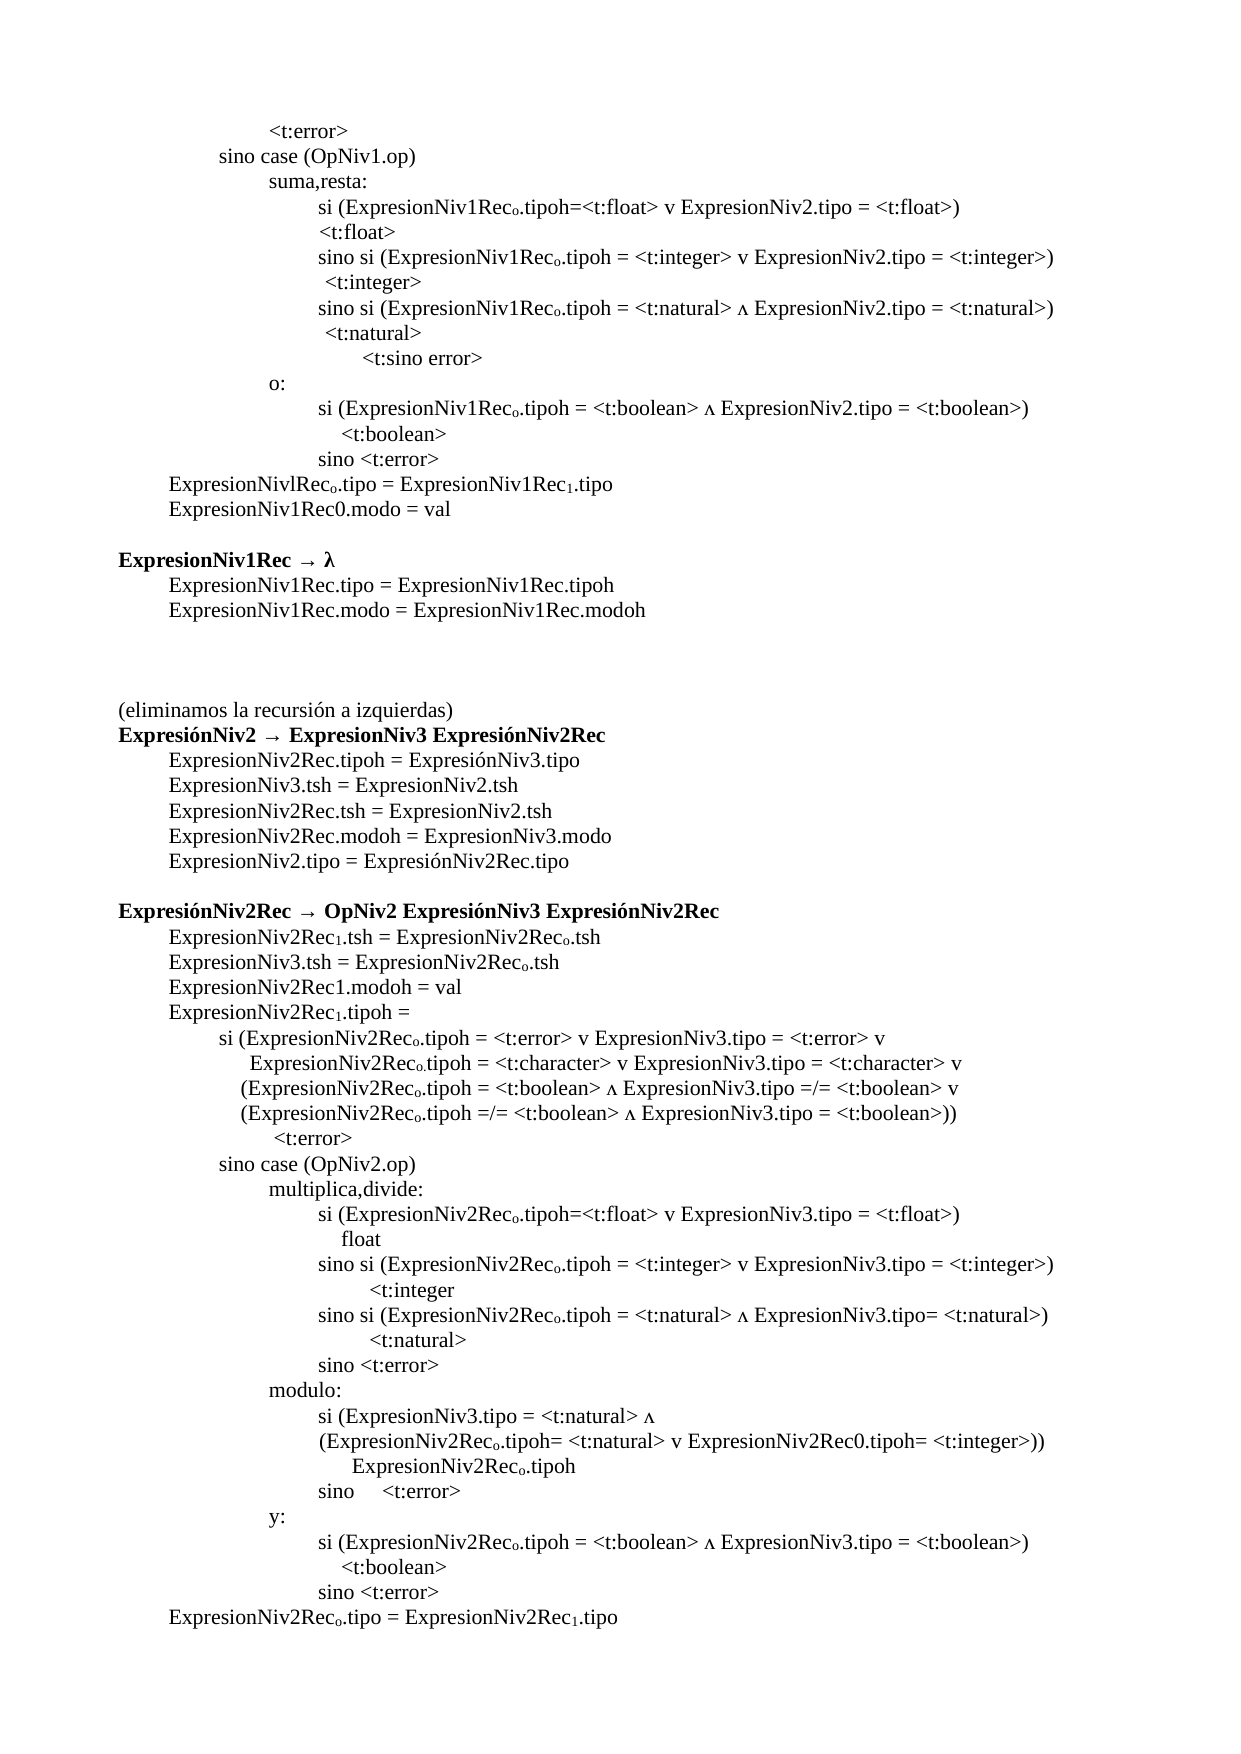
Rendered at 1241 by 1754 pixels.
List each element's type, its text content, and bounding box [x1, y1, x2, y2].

text sino <t:error> [118, 1579, 1122, 1604]
text si (ExpresionNiv2Reco.tipoh = <t:boolean> ᴧ ExpresionNiv3.tipo = <t:boolean>) [118, 1529, 1122, 1554]
text ExpresionNiv1Rec.modo = ExpresionNiv1Rec.modoh [118, 597, 1122, 622]
text ExpresionNiv2Rec1.modoh = val [118, 974, 1122, 999]
text ExpresionNiv2Reco.tipoh = <t:character> v ExpresionNiv3.tipo = <t:character> v [118, 1050, 1122, 1075]
text ExpresionNiv3.tsh = ExpresionNiv2.tsh [118, 772, 1122, 798]
text ExpresionNiv2Reco.tipoh [118, 1453, 1122, 1478]
text ExpresiónNiv2Rec → OpNiv2 ExpresiónNiv3 ExpresiónNiv2Rec [118, 898, 1122, 924]
text ExpresiónNiv2 → ExpresionNiv3 ExpresiónNiv2Rec [118, 722, 1122, 747]
text ExpresionNivlReco.tipo = ExpresionNiv1Rec1.tipo [118, 471, 1122, 496]
text ExpresionNiv2Rec1.tsh = ExpresionNiv2Reco.tsh [118, 924, 1122, 949]
text <t:error> [118, 118, 1122, 143]
text sino si (ExpresionNiv2Reco.tipoh = <t:natural> ᴧ ExpresionNiv3.tipo= <t:natural>) [118, 1302, 1122, 1327]
text si (ExpresionNiv1Reco.tipoh=<t:float> v ExpresionNiv2.tipo = <t:float>) [118, 194, 1122, 219]
text sino <t:error> [118, 446, 1122, 471]
text ExpresionNiv2Rec.modoh = ExpresionNiv3.modo [118, 823, 1122, 848]
text si (ExpresionNiv2Reco.tipoh = <t:error> v ExpresionNiv3.tipo = <t:error> v [118, 1024, 1122, 1050]
text ExpresionNiv2Rec.tsh = ExpresionNiv2.tsh [118, 798, 1122, 823]
text y: [118, 1503, 1122, 1529]
text <t:natural> [118, 320, 1122, 345]
text ExpresionNiv2.tipo = ExpresiónNiv2Rec.tipo [118, 848, 1122, 873]
text (ExpresionNiv2Reco.tipoh= <t:natural> v ExpresionNiv2Rec0.tipoh= <t:integer>)) [118, 1428, 1122, 1453]
text sino <t:error> [118, 1352, 1122, 1377]
text ExpresionNiv3.tsh = ExpresionNiv2Reco.tsh [118, 949, 1122, 974]
text si (ExpresionNiv2Reco.tipoh=<t:float> v ExpresionNiv3.tipo = <t:float>) [118, 1201, 1122, 1226]
text (ExpresionNiv2Reco.tipoh =/= <t:boolean> ᴧ ExpresionNiv3.tipo = <t:boolean>)) [118, 1100, 1122, 1125]
text <t:error> [118, 1125, 1122, 1151]
text ExpresionNiv1Rec → λ [118, 547, 1122, 572]
text ExpresionNiv2Reco.tipo = ExpresionNiv2Rec1.tipo [118, 1604, 1122, 1629]
text (eliminamos la recursión a izquierdas) [118, 697, 1122, 722]
text sino si (ExpresionNiv1Reco.tipoh = <t:natural> ᴧ ExpresionNiv2.tipo = <t:natural>) [118, 294, 1122, 320]
text ExpresionNiv1Rec.tipo = ExpresionNiv1Rec.tipoh [118, 572, 1122, 597]
text ExpresionNiv2Rec.tipoh = ExpresiónNiv3.tipo [118, 747, 1122, 772]
text multiplica,divide: [118, 1176, 1122, 1201]
text modulo: [118, 1377, 1122, 1403]
text <t:sino error> [118, 345, 1122, 370]
text sino si (ExpresionNiv2Reco.tipoh = <t:integer> v ExpresionNiv3.tipo = <t:integer>) [118, 1251, 1122, 1277]
text <t:boolean> [118, 421, 1122, 446]
text ExpresionNiv1Rec0.modo = val [118, 496, 1122, 521]
text <t:natural> [118, 1327, 1122, 1352]
text o: [118, 370, 1122, 395]
text <t:integer> [118, 269, 1122, 294]
text sino si (ExpresionNiv1Reco.tipoh = <t:integer> v ExpresionNiv2.tipo = <t:integer>) [118, 244, 1122, 269]
text float [118, 1226, 1122, 1251]
text sino <t:error> [118, 1478, 1122, 1503]
text <t:float> [118, 219, 1122, 244]
text <t:boolean> [118, 1554, 1122, 1579]
text sino case (OpNiv1.op) [118, 143, 1122, 168]
text sino case (OpNiv2.op) [118, 1151, 1122, 1176]
text (ExpresionNiv2Reco.tipoh = <t:boolean> ᴧ ExpresionNiv3.tipo =/= <t:boolean> v [118, 1075, 1122, 1100]
text ExpresionNiv2Rec1.tipoh = [118, 999, 1122, 1024]
text si (ExpresionNiv1Reco.tipoh = <t:boolean> ᴧ ExpresionNiv2.tipo = <t:boolean>) [118, 395, 1122, 421]
text <t:integer [118, 1277, 1122, 1302]
text si (ExpresionNiv3.tipo = <t:natural> ᴧ [118, 1403, 1122, 1428]
text suma,resta: [118, 168, 1122, 194]
